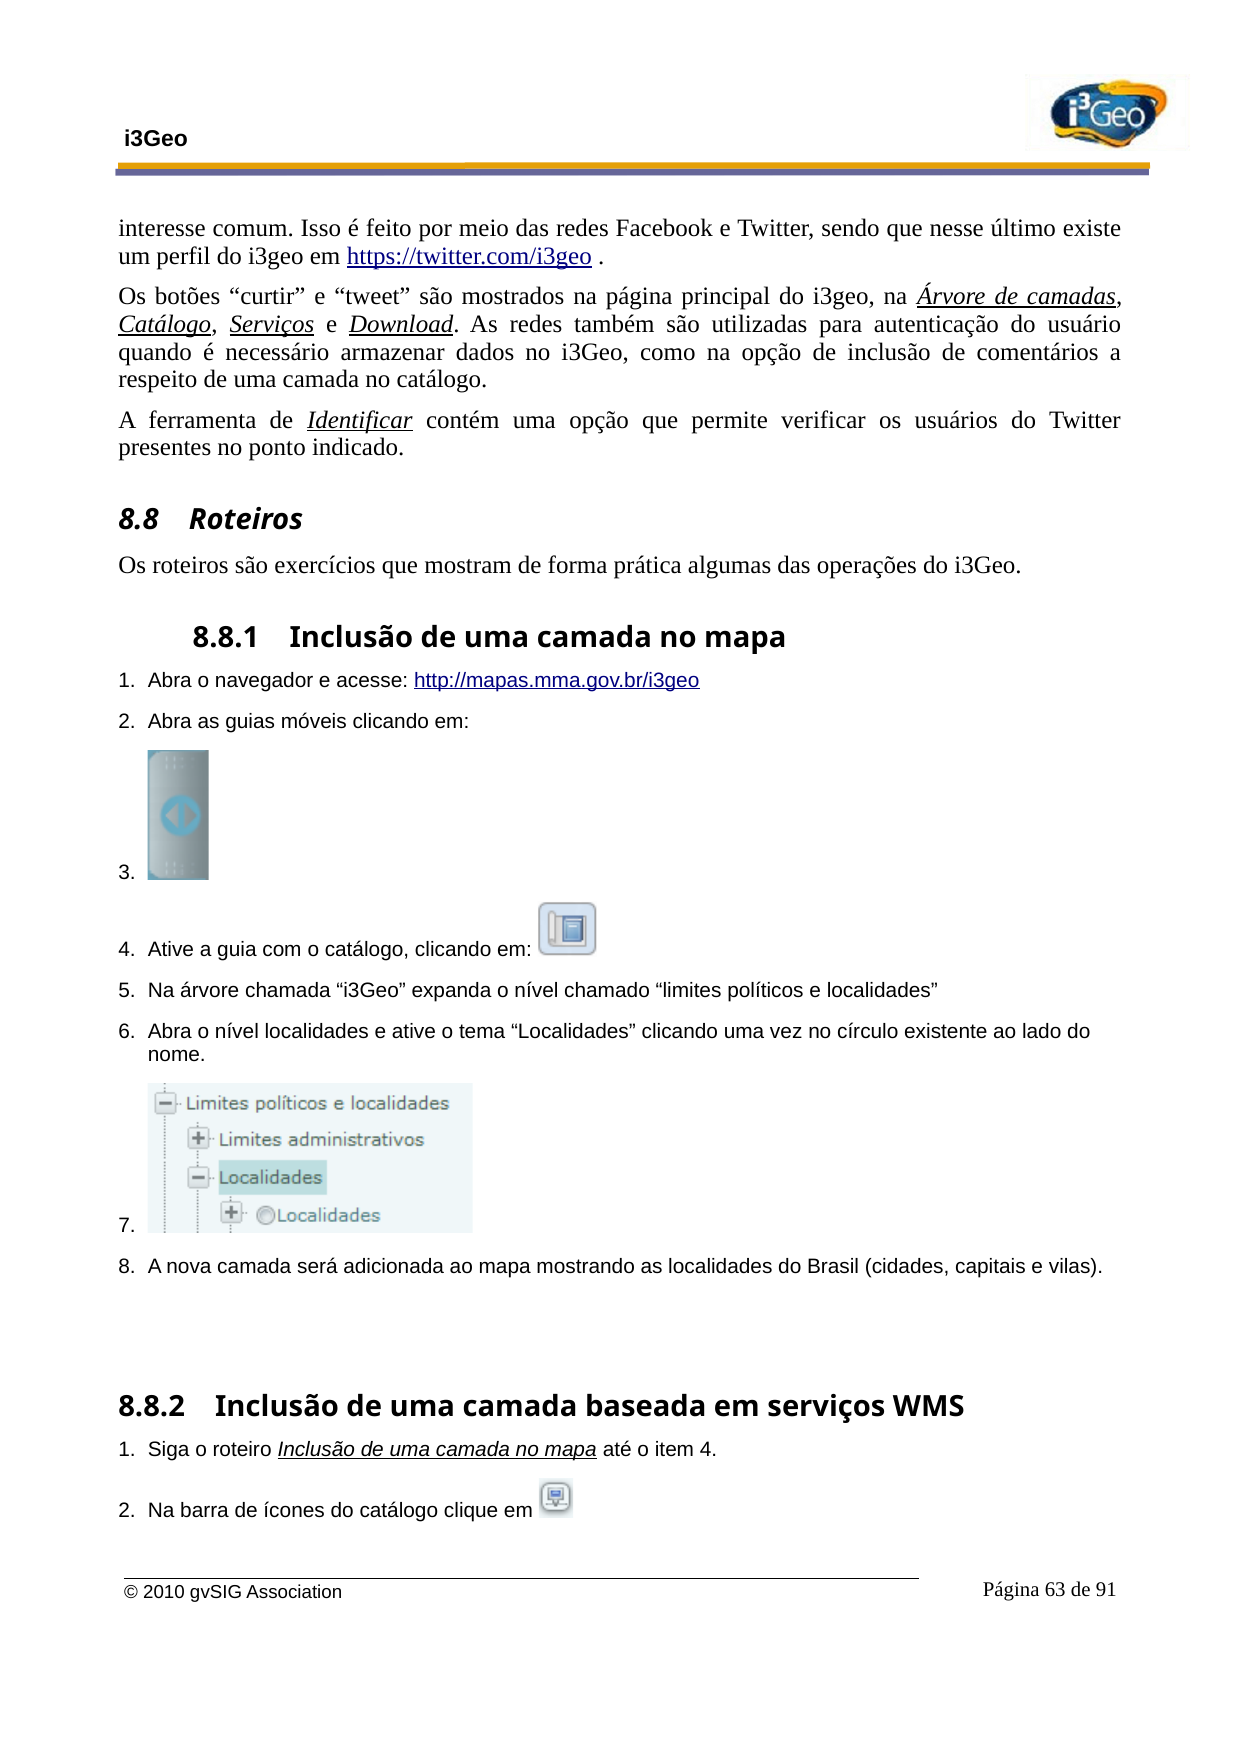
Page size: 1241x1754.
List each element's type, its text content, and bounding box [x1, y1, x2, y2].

list Na árvore chamada “i3Geo” expanda o nível chamado “limites políticos e localidades” [118, 979, 1122, 1002]
picture [147, 1083, 473, 1233]
list Ative a guia com o catálogo, clicando em: [118, 902, 1122, 961]
list Siga o roteiro Inclusão de uma camada no mapa até o item 4. [118, 1437, 1122, 1461]
picture [537, 901, 598, 957]
text Os botões “curtir” e “tweet” são mostrados na página principal do i3geo, na Árvore de camadas, Catálogo, Serviços e Download. As redes também são utilizadas para autenticação do usuário quando é necessário armazenar dados no i3Geo, como na opção de inclusão de comentários a respeito de uma camada no catálogo. [118, 282, 1122, 393]
text Os roteiros são exercícios que mostram de forma prática algumas das operações do i3Geo. [118, 551, 1122, 578]
list Abra o navegador e acesse: http://mapas.mma.gov.br/i3geo [118, 668, 1122, 691]
list A nova camada será adicionada ao mapa mostrando as localidades do Brasil (cidades, capitais e vilas). [118, 1254, 1122, 1277]
list Abra o nível localidades e ative o tema “Localidades” clicando uma vez no círculo existente ao lado do nome. [118, 1019, 1122, 1066]
list Abra as guias móveis clicando em: [118, 709, 1122, 732]
list Na barra de ícones do catálogo clique em [118, 1478, 1122, 1522]
text interesse comum. Isso é feito por meio das redes Facebook e Twitter, sendo que nesse último existe um perfil do i3geo em https://twitter.com/i3geo . [118, 214, 1122, 270]
text A ferramenta de Identificar contém uma opção que permite verificar os usuários do Twitter presentes no ponto indicado. [118, 406, 1122, 461]
subtitle Inclusão de uma camada no mapa [163, 616, 1122, 656]
subtitle Inclusão de uma camada baseada em serviços WMS [118, 1385, 1122, 1425]
subtitle Roteiros [118, 499, 1122, 538]
picture [147, 750, 209, 880]
picture [538, 1478, 574, 1518]
picture [1025, 74, 1191, 151]
